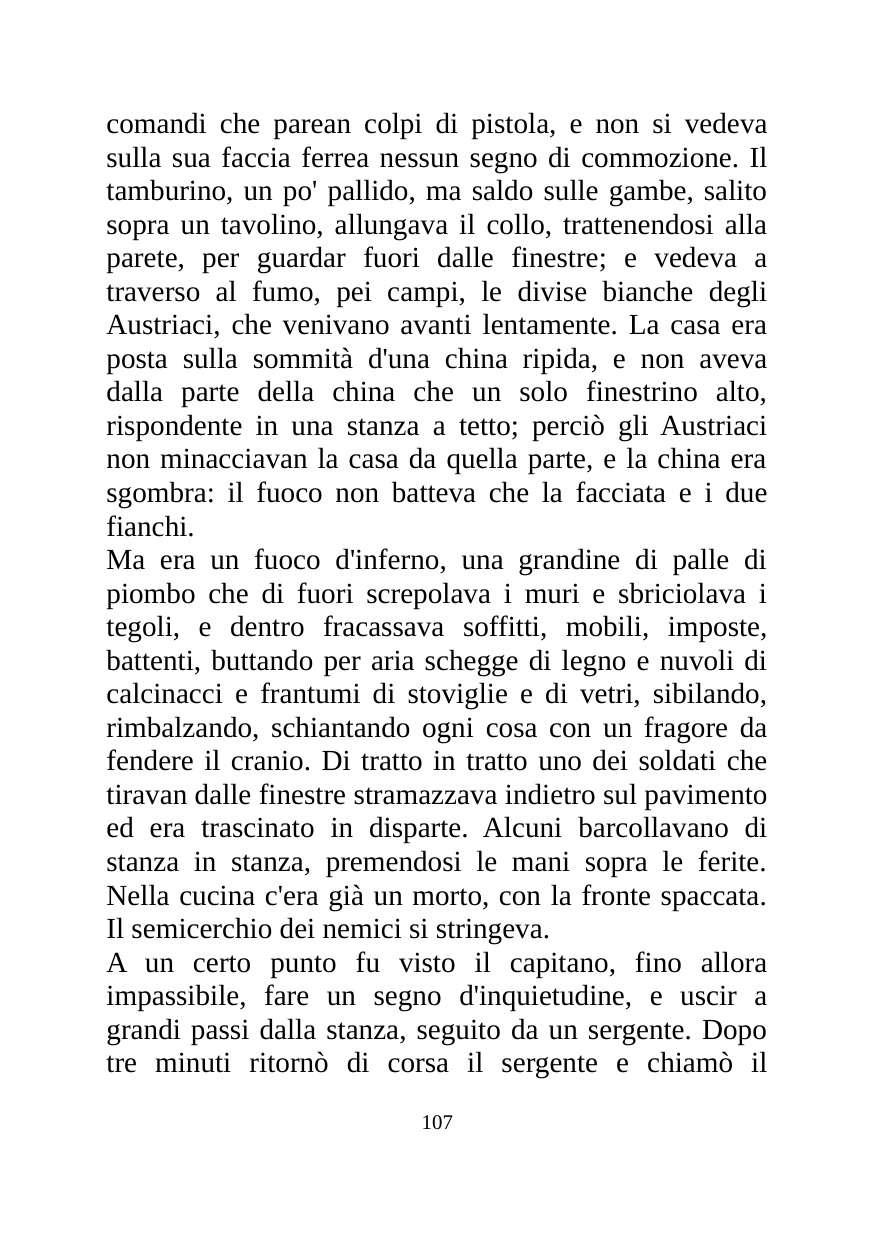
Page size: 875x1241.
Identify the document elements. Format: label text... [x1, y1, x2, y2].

text comandi che parean colpi di pistola, e non si vedeva sulla sua faccia ferrea nessun segno di commozione. Il tamburino, un po' pallido, ma saldo sulle gambe, salito sopra un tavolino, allungava il collo, trattenendosi alla parete, per guardar fuori dalle finestre; e vedeva a traverso al fumo, pei campi, le divise bianche degli Austriaci, che venivano avanti lentamente. La casa era posta sulla sommità d'una china ripida, e non aveva dalla parte della china che un solo finestrino alto, rispondente in una stanza a tetto; perciò gli Austriaci non minacciavan la casa da quella parte, e la china era sgombra: il fuoco non batteva che la facciata e i due fianchi. [106, 106, 768, 542]
text A un certo punto fu visto il capitano, fino allora impassibile, fare un segno d'inquietudine, e uscir a grandi passi dalla stanza, seguito da un sergente. Dopo tre minuti ritornò di corsa il sergente e chiamò il [106, 945, 768, 1079]
text Ma era un fuoco d'inferno, una grandine di palle di piombo che di fuori screpolava i muri e sbriciolava i tegoli, e dentro fracassava soffitti, mobili, imposte, battenti, buttando per aria schegge di legno e nuvoli di calcinacci e frantumi di stoviglie e di vetri, sibilando, rimbalzando, schiantando ogni cosa con un fragore da fendere il cranio. Di tratto in tratto uno dei soldati che tiravan dalle finestre stramazzava indietro sul pavimento ed era trascinato in disparte. Alcuni barcollavano di stanza in stanza, premendosi le mani sopra le ferite. Nella cucina c'era già un morto, con la fronte spaccata. Il semicerchio dei nemici si stringeva. [106, 542, 768, 945]
